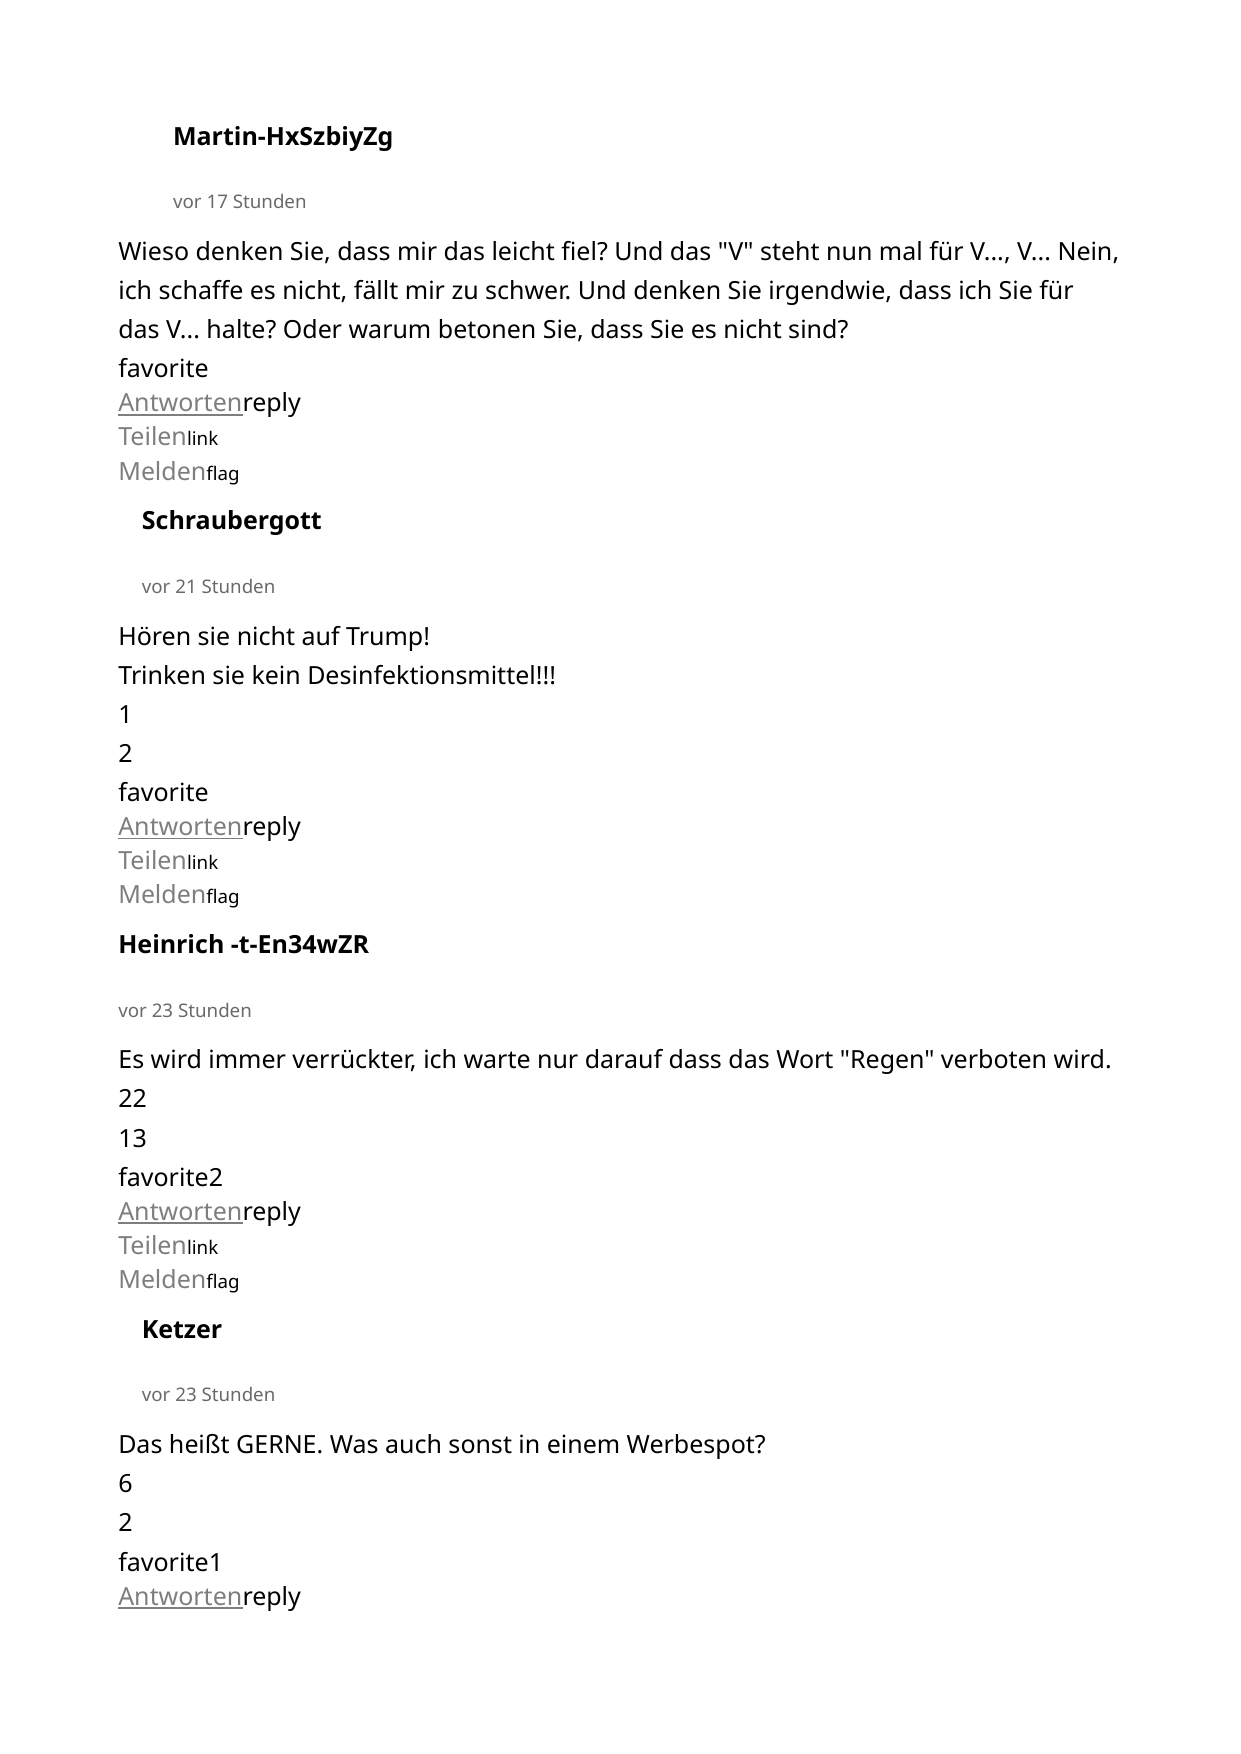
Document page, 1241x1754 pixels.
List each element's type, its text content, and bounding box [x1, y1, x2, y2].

text Das heißt GERNE. Was auch sonst in einem Werbespot? [118, 1427, 1122, 1461]
text Meldenflag [118, 877, 1122, 911]
text Antwortenreply [118, 1193, 1122, 1228]
text Schraubergott [142, 503, 1114, 537]
text 2 [118, 1505, 1122, 1539]
text Martin-HxSzbiyZg [173, 118, 1114, 152]
text 1 [118, 696, 1122, 731]
text favorite1 [118, 1544, 1122, 1578]
text Es wird immer verrückter, ich warte nur darauf dass das Wort "Regen" verboten wird. [118, 1042, 1122, 1076]
text Antwortenreply [118, 1578, 1122, 1612]
text Heinrich -t-En34wZR [118, 927, 1114, 961]
text Antwortenreply [118, 809, 1122, 843]
text 6 [118, 1466, 1122, 1500]
text Teilenlink [118, 843, 1122, 877]
text favorite2 [118, 1159, 1122, 1193]
text favorite [118, 775, 1122, 809]
text Antwortenreply [118, 385, 1122, 419]
text Teilenlink [118, 1228, 1122, 1262]
text Wieso denken Sie, dass mir das leicht fiel? Und das "V" steht nun mal für V..., V... Nein, ich schaffe es nicht, fällt mir zu schwer. Und denken Sie irgendwie, dass ich Sie für das V... halte? Oder warum betonen Sie, dass Sie es nicht sind? [118, 233, 1122, 346]
text Teilenlink [118, 419, 1122, 453]
text Meldenflag [118, 1262, 1122, 1296]
text favorite [118, 351, 1122, 385]
text vor 23 Stunden [142, 1382, 1117, 1407]
text 2 [118, 736, 1122, 770]
text Hören sie nicht auf Trump! Trinken sie kein Desinfektionsmittel!!! [118, 618, 1122, 691]
text vor 17 Stunden [173, 188, 1117, 214]
text vor 21 Stunden [142, 573, 1117, 599]
text 13 [118, 1120, 1122, 1154]
text Ketzer [142, 1311, 1114, 1345]
text 22 [118, 1081, 1122, 1115]
text Meldenflag [118, 453, 1122, 487]
text vor 23 Stunden [118, 997, 1117, 1023]
